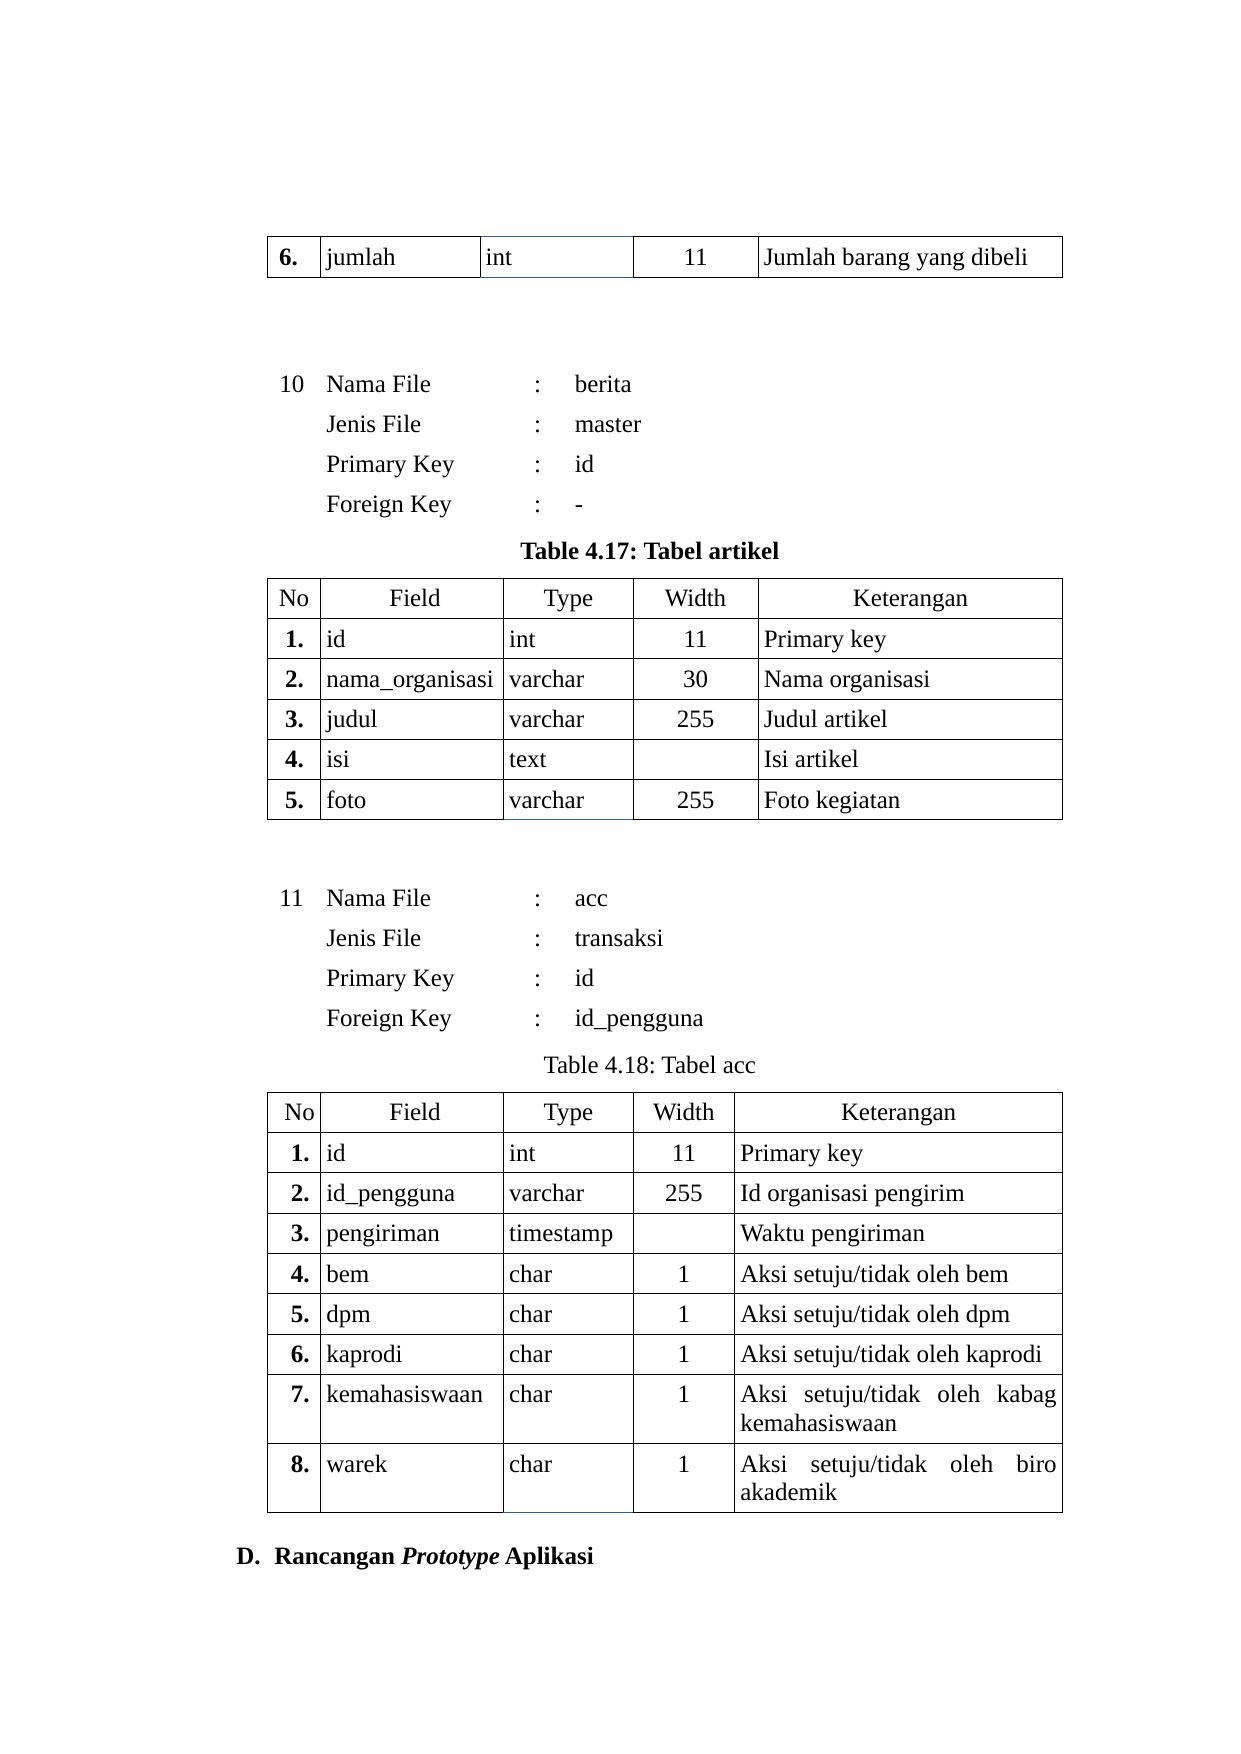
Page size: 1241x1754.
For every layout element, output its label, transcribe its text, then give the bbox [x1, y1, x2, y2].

table_cell varchar [504, 780, 633, 819]
table_cell [274, 917, 320, 957]
table_cell dpm [321, 1294, 503, 1333]
table_cell [268, 1214, 320, 1253]
table_cell bem [321, 1254, 503, 1293]
table_header Width [634, 1093, 734, 1132]
table_cell 11 [634, 619, 758, 658]
table_cell master [569, 403, 1062, 443]
table_header Type [504, 1093, 633, 1132]
table_cell Aksi setuju/tidak oleh dpm [735, 1294, 1062, 1333]
table_cell id [321, 619, 503, 658]
table_cell [274, 484, 320, 524]
table_cell [268, 740, 320, 779]
table_cell : [528, 484, 569, 524]
table_header acc [569, 877, 1062, 917]
table_cell Isi artikel [759, 740, 1062, 779]
table_cell 30 [634, 659, 758, 698]
table_cell Primary key [759, 619, 1062, 658]
table_cell [634, 740, 758, 779]
table_cell id_pengguna [569, 998, 1062, 1038]
table_cell [274, 443, 320, 483]
table_cell : [528, 917, 569, 957]
table_cell varchar [504, 1173, 633, 1212]
table_cell Aksi setuju/tidak oleh kaprodi [735, 1335, 1062, 1374]
table_cell pengiriman [321, 1214, 503, 1253]
table_cell transaksi [569, 917, 1062, 957]
table_header berita [569, 363, 1062, 403]
table_cell [268, 659, 320, 698]
table_cell varchar [504, 659, 633, 698]
table_cell [268, 1375, 320, 1443]
table_cell [274, 998, 320, 1038]
table_header Nama File [320, 363, 528, 403]
table_cell Primary key [735, 1133, 1062, 1172]
table_cell [268, 1173, 320, 1212]
table_cell Jenis File [320, 403, 528, 443]
table_cell char [504, 1444, 633, 1512]
table_cell - [569, 484, 1062, 524]
table_header Width [634, 579, 758, 618]
table_cell 11 [634, 237, 758, 277]
table_cell 255 [634, 1173, 734, 1212]
table_cell foto [321, 780, 503, 819]
table_cell [268, 780, 320, 819]
table_cell 255 [634, 780, 758, 819]
table_cell char [504, 1254, 633, 1293]
table_header 11 [274, 877, 320, 917]
table_cell : [528, 958, 569, 998]
table_cell [268, 1254, 320, 1293]
table_cell Judul artikel [759, 700, 1062, 739]
table_cell [268, 237, 320, 277]
table_header : [528, 877, 569, 917]
table_header : [528, 363, 569, 403]
table_header 10 [274, 363, 320, 403]
list Rancangan Prototype Aplikasi [236, 1541, 1063, 1569]
text Table 4.18: Tabel acc [236, 1050, 1063, 1079]
table_cell Jumlah barang yang dibeli [759, 237, 1062, 277]
table_cell varchar [504, 700, 633, 739]
table_cell 255 [634, 700, 758, 739]
table_cell text [504, 740, 633, 779]
table_cell char [504, 1375, 633, 1443]
table_cell Foto kegiatan [759, 780, 1062, 819]
table_header Type [504, 579, 633, 618]
table_cell jumlah [321, 237, 480, 277]
table_cell Foreign Key [320, 484, 528, 524]
table_cell Primary Key [320, 443, 528, 483]
table_cell Primary Key [320, 958, 528, 998]
table_cell : [528, 403, 569, 443]
table_cell int [504, 619, 633, 658]
table_cell Jenis File [320, 917, 528, 957]
table_header Nama File [320, 877, 528, 917]
table_cell Id organisasi pengirim [735, 1173, 1062, 1212]
table_cell Waktu pengiriman [735, 1214, 1062, 1253]
table_cell Nama organisasi [759, 659, 1062, 698]
table_cell [268, 1133, 320, 1172]
table_cell id [569, 443, 1062, 483]
table_header Keterangan [759, 579, 1062, 618]
table_cell [634, 1214, 734, 1253]
table_cell timestamp [504, 1214, 633, 1253]
table_cell 1 [634, 1254, 734, 1293]
table_cell [268, 1335, 320, 1374]
table_cell id_pengguna [321, 1173, 503, 1212]
table_cell int [504, 1133, 633, 1172]
table_cell char [504, 1294, 633, 1333]
table_cell [268, 700, 320, 739]
table_cell : [528, 443, 569, 483]
table_cell judul [321, 700, 503, 739]
table_header No [268, 1093, 320, 1132]
table_cell 11 [634, 1133, 734, 1172]
table_header Keterangan [735, 1093, 1062, 1132]
table_cell : [528, 998, 569, 1038]
table_cell 1 [634, 1294, 734, 1333]
table_cell [268, 619, 320, 658]
table_cell char [504, 1335, 633, 1374]
table_cell 1 [634, 1375, 734, 1443]
table_cell warek [321, 1444, 503, 1512]
table_cell 1 [634, 1335, 734, 1374]
table_header Field [321, 1093, 503, 1132]
table_cell [274, 403, 320, 443]
table_cell Aksi setuju/tidak oleh biro akademik [735, 1444, 1062, 1512]
table_cell id [569, 958, 1062, 998]
table_cell [268, 1444, 320, 1512]
table_cell id [321, 1133, 503, 1172]
table_cell isi [321, 740, 503, 779]
table_header Field [321, 579, 503, 618]
table_cell [274, 958, 320, 998]
table_cell kemahasiswaan [321, 1375, 503, 1443]
text Table 4.17: Tabel artikel [236, 536, 1063, 565]
table_cell [268, 1294, 320, 1333]
table_cell Foreign Key [320, 998, 528, 1038]
table_cell Aksi setuju/tidak oleh kabag kemahasiswaan [735, 1375, 1062, 1443]
table_cell kaprodi [321, 1335, 503, 1374]
table_cell nama_organisasi [321, 659, 503, 698]
table_cell Aksi setuju/tidak oleh bem [735, 1254, 1062, 1293]
table_cell int [481, 237, 633, 277]
table_header No [268, 579, 320, 618]
table_cell 1 [634, 1444, 734, 1512]
